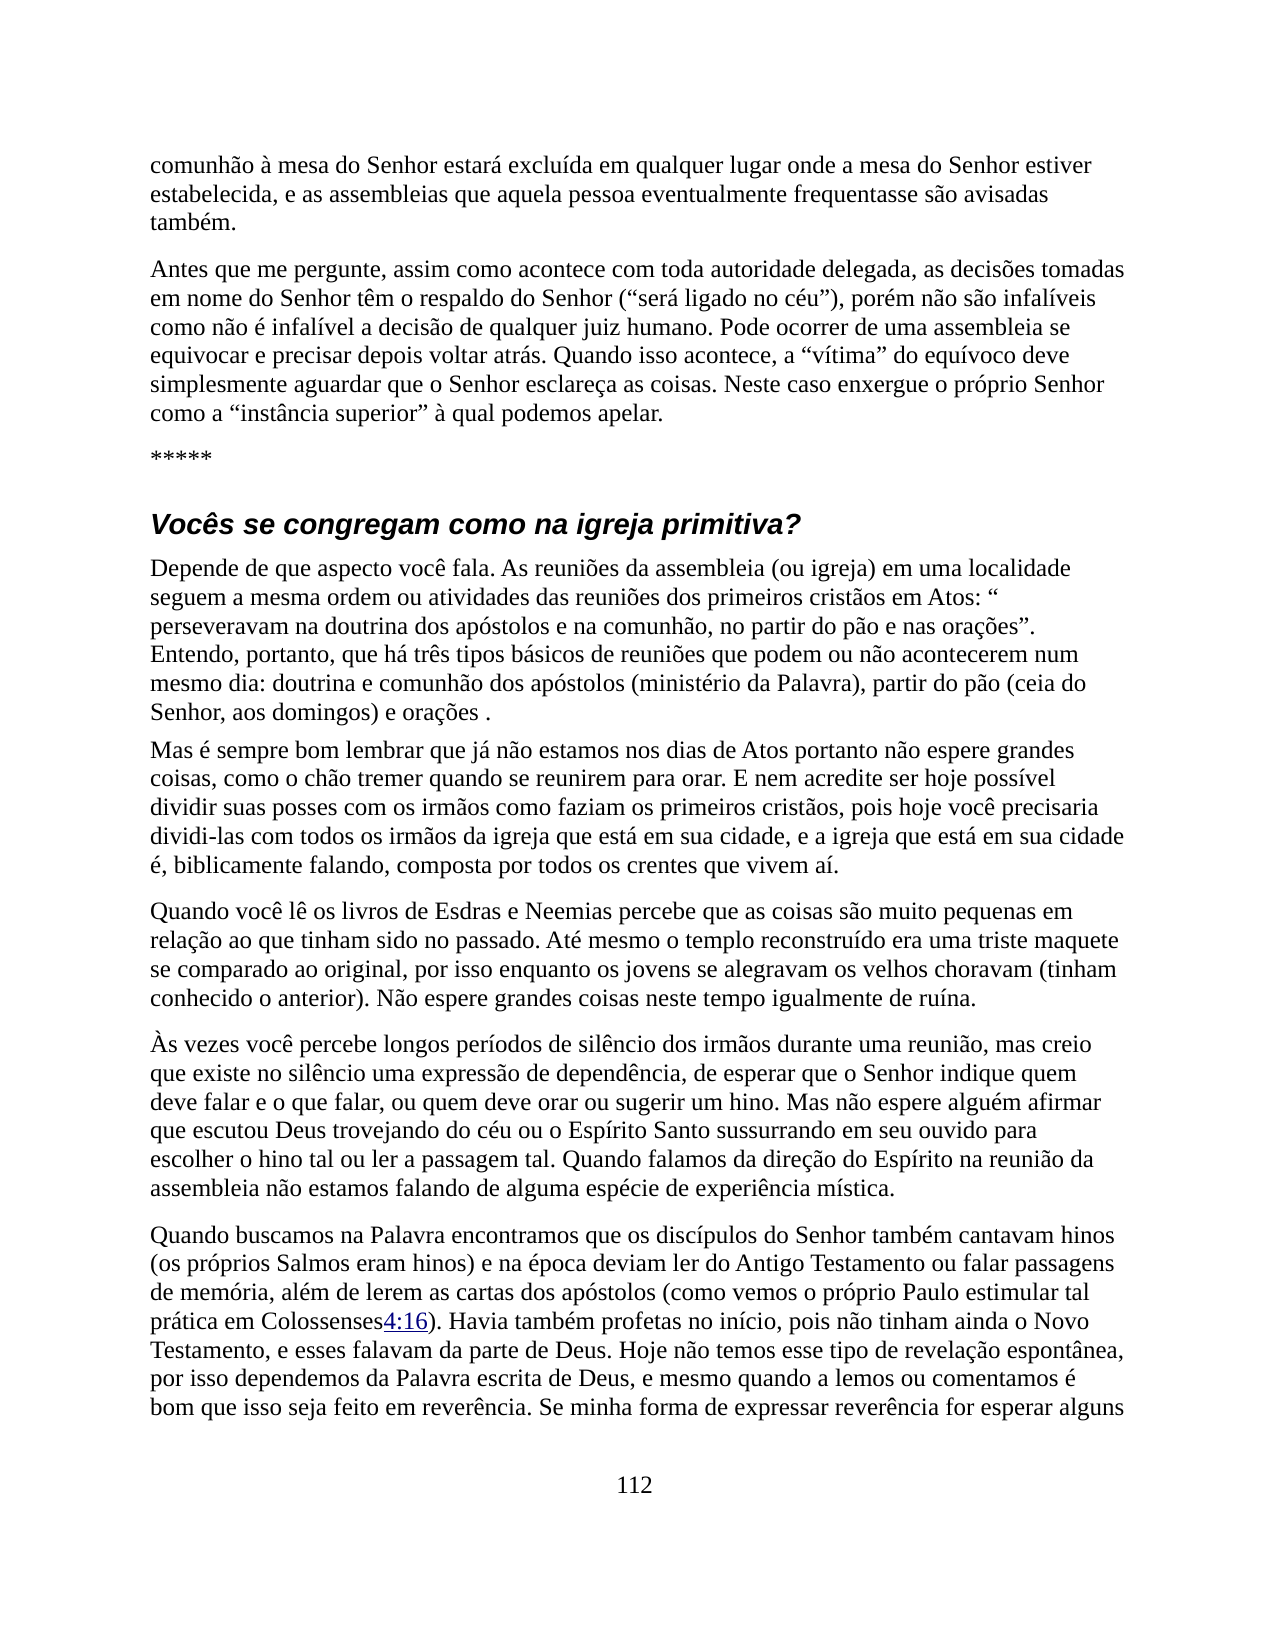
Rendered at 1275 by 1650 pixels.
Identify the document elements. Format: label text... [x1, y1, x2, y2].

text Às vezes você percebe longos períodos de silêncio dos irmãos durante uma reunião, mas creio que existe no silêncio uma expressão de dependência, de esperar que o Senhor indique quem deve falar e o que falar, ou quem deve orar ou sugerir um hino. Mas não espere alguém afirmar que escutou Deus trovejando do céu ou o Espírito Santo sussurrando em seu ouvido para escolher o hino tal ou ler a passagem tal. Quando falamos da direção do Espírito na reunião da assembleia não estamos falando de alguma espécie de experiência mística. [150, 1029, 1125, 1202]
text Quando buscamos na Palavra encontramos que os discípulos do Senhor também cantavam hinos (os próprios Salmos eram hinos) e na época deviam ler do Antigo Testamento ou falar passagens de memória, além de lerem as cartas dos apóstolos (como vemos o próprio Paulo estimular tal prática em Colossenses4:16). Havia também profetas no início, pois não tinham ainda o Novo Testamento, e esses falavam da parte de Deus. Hoje não temos esse tipo de revelação espontânea, por isso dependemos da Palavra escrita de Deus, e mesmo quando a lemos ou comentamos é bom que isso seja feito em reverência. Se minha forma de expressar reverência for esperar alguns [150, 1220, 1125, 1421]
text comunhão à mesa do Senhor estará excluída em qualquer lugar onde a mesa do Senhor estiver estabelecida, e as assembleias que aquela pessoa eventualmente frequentasse são avisadas também. [150, 150, 1125, 236]
subtitle Vocês se congregam como na igreja primitiva? [150, 507, 1125, 541]
text Depende de que aspecto você fala. As reuniões da assembleia (ou igreja) em uma localidade seguem a mesma ordem ou atividades das reuniões dos primeiros cristãos em Atos: “ perseveravam na doutrina dos apóstolos e na comunhão, no partir do pão e nas orações”. Entendo, portanto, que há três tipos básicos de reuniões que podem ou não acontecerem num mesmo dia: doutrina e comunhão dos apóstolos (ministério da Palavra), partir do pão (ceia do Senhor, aos domingos) e orações . [150, 553, 1125, 726]
text Mas é sempre bom lembrar que já não estamos nos dias de Atos portanto não espere grandes coisas, como o chão tremer quando se reunirem para orar. E nem acredite ser hoje possível dividir suas posses com os irmãos como faziam os primeiros cristãos, pois hoje você precisaria dividi-las com todos os irmãos da igreja que está em sua cidade, e a igreja que está em sua cidade é, biblicamente falando, composta por todos os crentes que vivem aí. [150, 735, 1125, 878]
text Quando você lê os livros de Esdras e Neemias percebe que as coisas são muito pequenas em relação ao que tinham sido no passado. Até mesmo o templo reconstruído era uma triste maquete se comparado ao original, por isso enquanto os jovens se alegravam os velhos choravam (tinham conhecido o anterior). Não espere grandes coisas neste tempo igualmente de ruína. [150, 896, 1125, 1011]
text ***** [150, 444, 1125, 473]
text Antes que me pergunte, assim como acontece com toda autoridade delegada, as decisões tomadas em nome do Senhor têm o respaldo do Senhor (“será ligado no céu”), porém não são infalíveis como não é infalível a decisão de qualquer juiz humano. Pode ocorrer de uma assembleia se equivocar e precisar depois voltar atrás. Quando isso acontece, a “vítima” do equívoco deve simplesmente aguardar que o Senhor esclareça as coisas. Neste caso enxergue o próprio Senhor como a “instância superior” à qual podemos apelar. [150, 254, 1125, 427]
